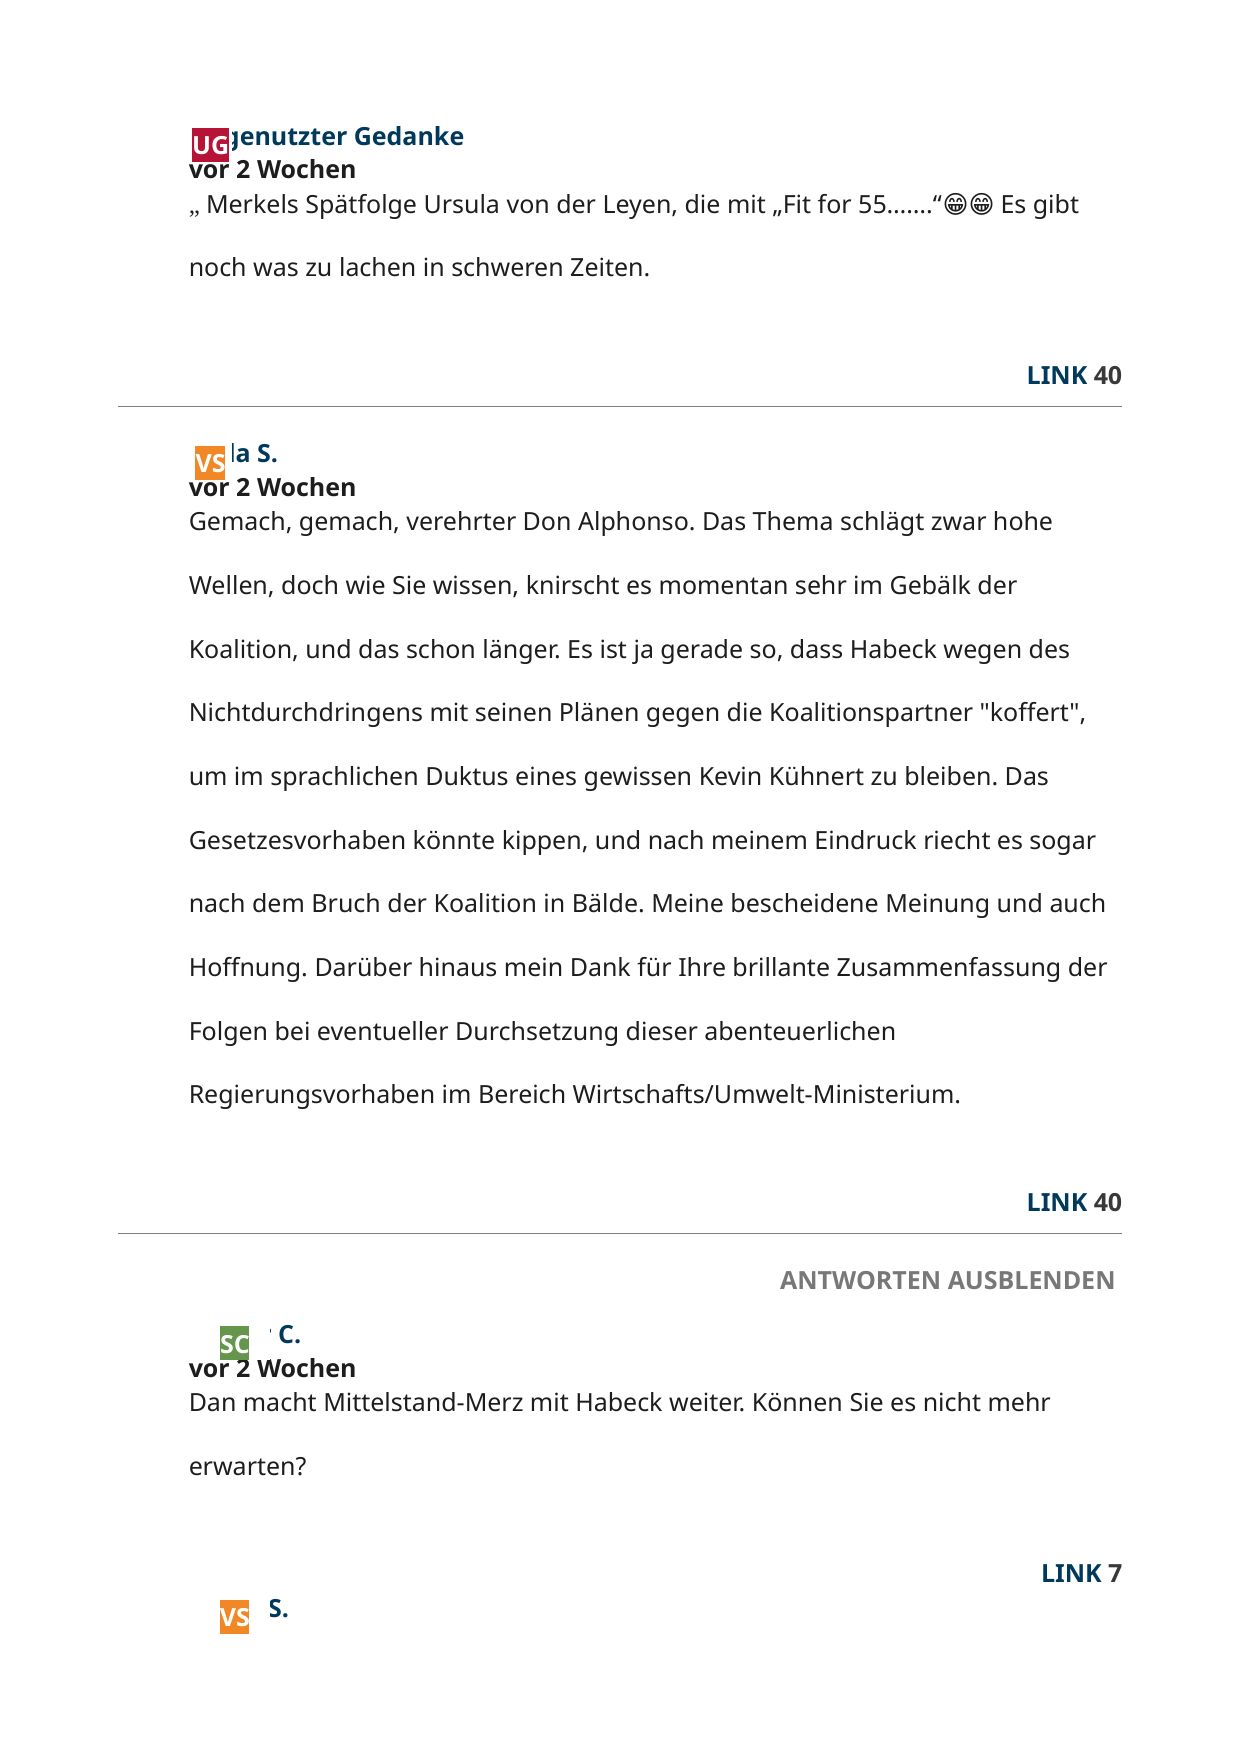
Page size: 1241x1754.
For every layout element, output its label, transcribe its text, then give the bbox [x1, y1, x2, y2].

text Dan macht Mittelstand-Merz mit Habeck weiter. Können Sie es nicht mehr erwarten? [188, 1385, 1122, 1482]
text Gemach, gemach, verehrter Don Alphonso. Das Thema schlägt zwar hohe Wellen, doch wie Sie wissen, knirscht es momentan sehr im Gebälk der Koalition, und das schon länger. Es ist ja gerade so, dass Habeck wegen des Nichtdurchdringens mit seinen Plänen gegen die Koalitionspartner "koffert", um im sprachlichen Duktus eines gewissen Kevin Kühnert zu bleiben. Das Gesetzesvorhaben könnte kippen, und nach meinem Eindruck riecht es sogar nach dem Bruch der Koalition in Bälde. Meine bescheidene Meinung und auch Hoffnung. Darüber hinaus mein Dank für Ihre brillante Zusammenfassung der Folgen bei eventueller Durchsetzung dieser abenteuerlichen Regierungsvorhaben im Bereich Wirtschafts/Umwelt-Ministerium. [188, 504, 1122, 1111]
text LINK 40 [188, 313, 1122, 392]
text Super C. [270, 1317, 1122, 1351]
text Ungenutzter Gedanke [232, 118, 1122, 152]
text vor 2 Wochen [188, 470, 1122, 504]
text vor 2 Wochen [188, 152, 1122, 186]
text Viola S. [232, 436, 1122, 470]
text LINK 40 [188, 1141, 1122, 1219]
text UG [188, 118, 232, 162]
text ANTWORTEN AUSBLENDEN [118, 1263, 1122, 1297]
text SC [199, 1317, 270, 1360]
text VS [188, 436, 232, 480]
text „ Merkels Spätfolge Ursula von der Leyen, die mit „Fit for 55…….“😁😁 Es gibt noch was zu lachen in schweren Zeiten. [188, 186, 1122, 284]
text vor 2 Wochen [188, 1351, 1122, 1385]
text LINK 7 [188, 1512, 1122, 1590]
text VS [199, 1590, 270, 1634]
text Viola S. [270, 1590, 1122, 1624]
